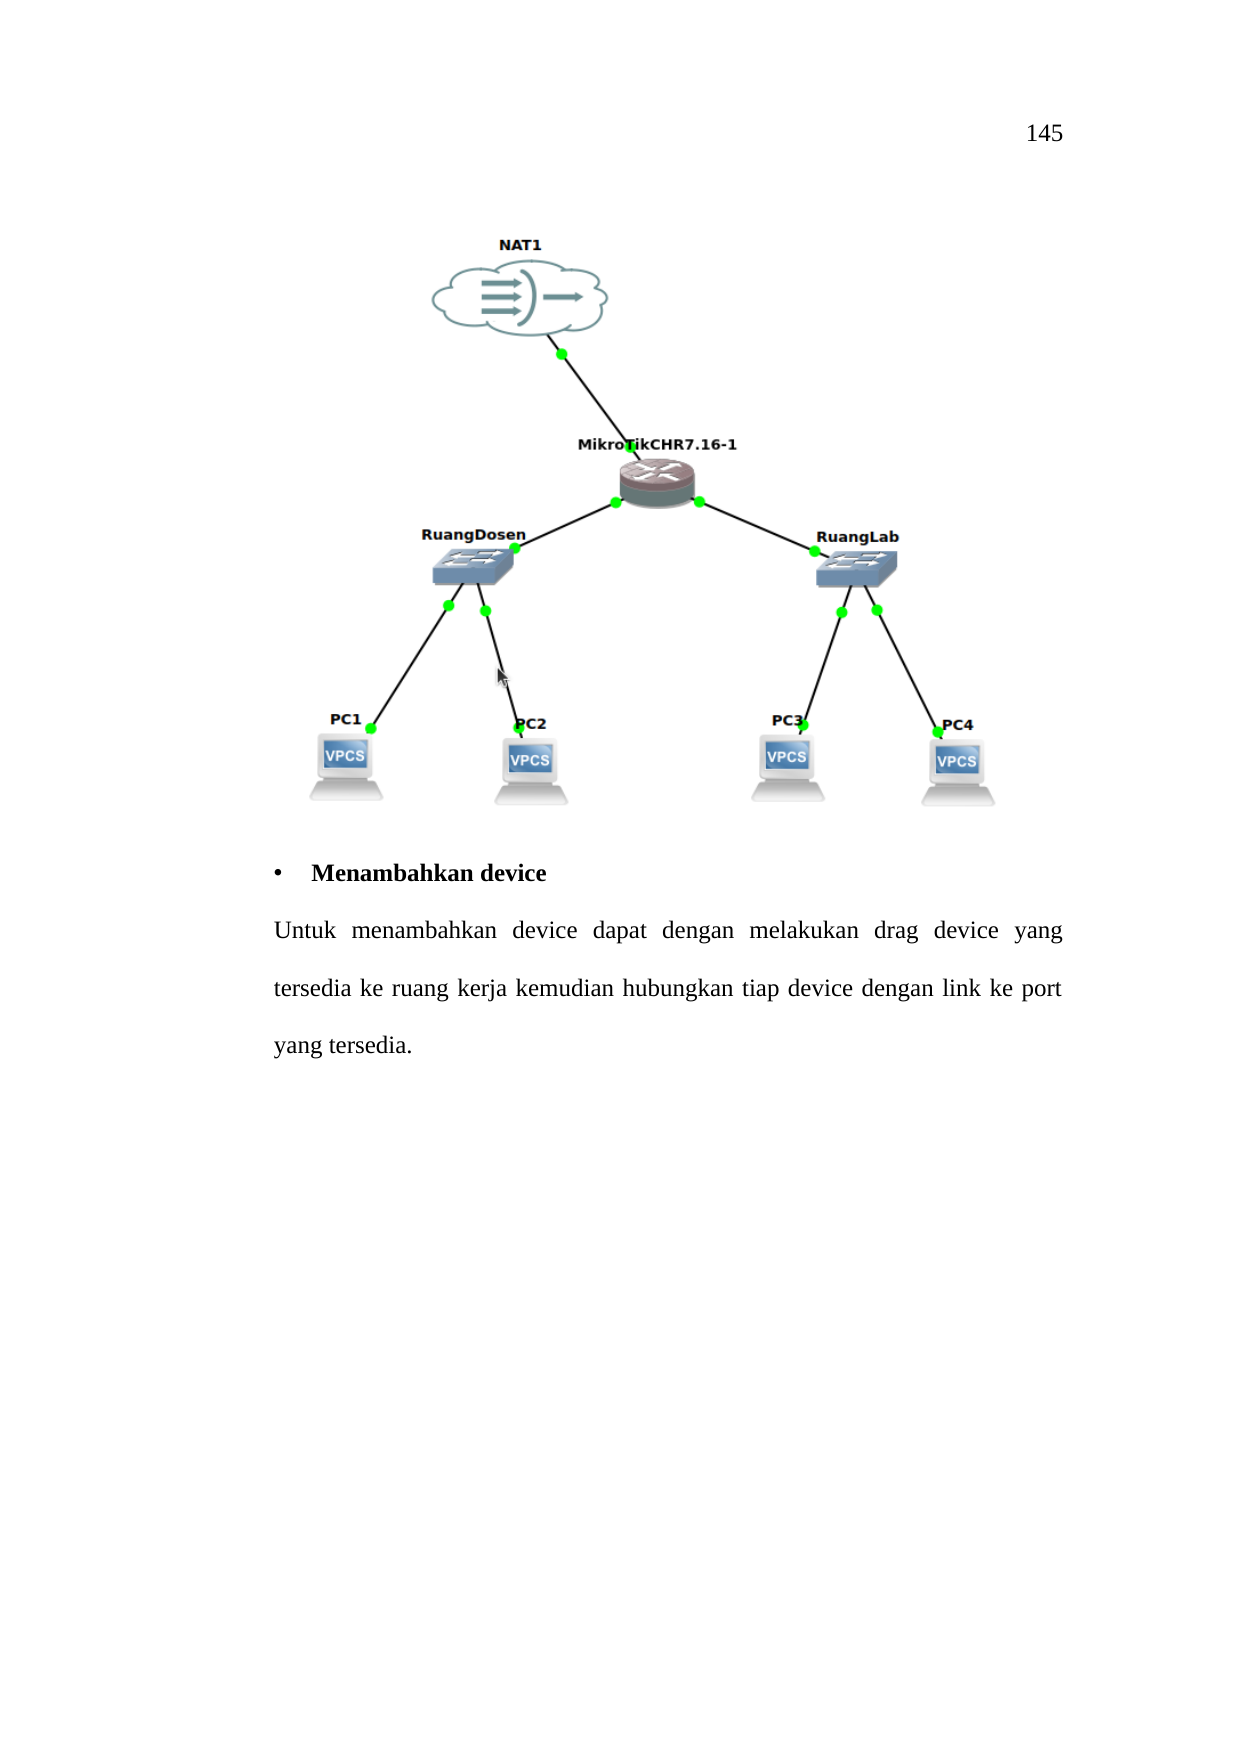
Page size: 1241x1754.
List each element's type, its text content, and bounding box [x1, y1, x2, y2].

list Untuk menambahkan device dapat dengan melakukan drag device yang tersedia ke ruang kerja kemudian hubungkan tiap device dengan link ke port yang tersedia. [236, 915, 1063, 1059]
picture [282, 208, 1032, 827]
list Menambahkan device [274, 858, 1063, 887]
